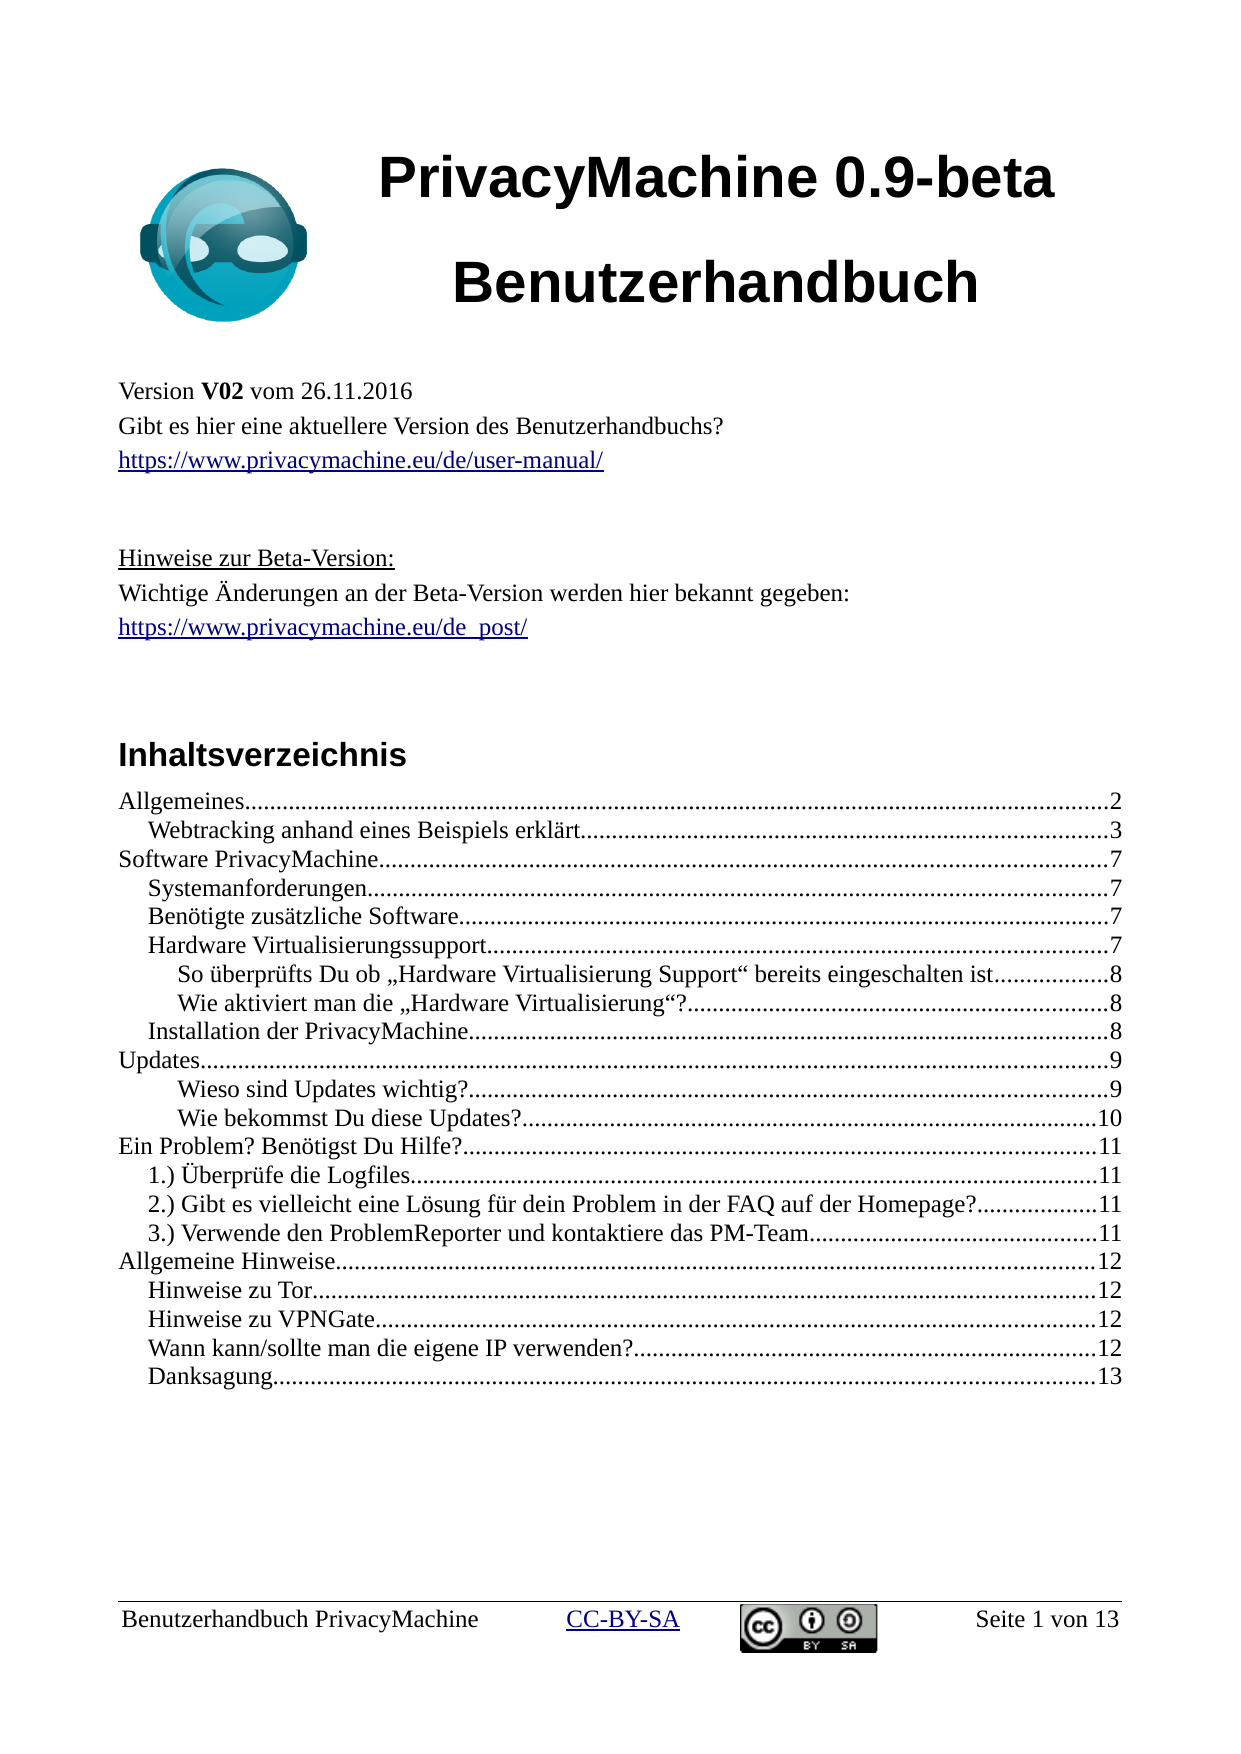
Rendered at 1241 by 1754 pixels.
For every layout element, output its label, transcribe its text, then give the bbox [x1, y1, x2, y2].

text Wie bekommst Du diese Updates? 10 [177, 1103, 1122, 1131]
text Benötigte zusätzliche Software 7 [148, 901, 1122, 930]
text Danksagung 13 [148, 1361, 1122, 1390]
text Version V02 vom 26.11.2016 Gibt es hier eine aktuellere Version des Benutzerhandbuchs? https://www.privacymachine.eu/de/user-manual/ [118, 376, 1122, 474]
text Systemanforderungen 7 [148, 873, 1122, 901]
text Wieso sind Updates wichtig? 9 [177, 1074, 1122, 1103]
text Hinweise zu VPNGate 12 [148, 1304, 1122, 1333]
text Updates 9 [118, 1045, 1122, 1074]
text Wie aktiviert man die „Hardware Virtualisierung“? 8 [177, 988, 1122, 1016]
text Hardware Virtualisierungssupport 7 [148, 930, 1122, 959]
text Ein Problem? Benötigst Du Hilfe? 11 [118, 1131, 1122, 1160]
text Webtracking anhand eines Beispiels erklärt 3 [148, 815, 1122, 844]
text 1.) Überprüfe die Logfiles 11 [148, 1160, 1122, 1189]
text Allgemeines 2 [118, 786, 1122, 815]
text Installation der PrivacyMachine 8 [148, 1016, 1122, 1045]
picture [740, 1604, 878, 1653]
text Allgemeine Hinweise 12 [118, 1246, 1122, 1275]
picture [134, 154, 312, 332]
text 2.) Gibt es vielleicht eine Lösung für dein Problem in der FAQ auf der Homepage? 11 [148, 1189, 1122, 1218]
text Software PrivacyMachine 7 [118, 844, 1122, 873]
title PrivacyMachine 0.9-beta [118, 143, 1122, 210]
title Benutzerhandbuch [312, 248, 1122, 315]
text Hinweise zu Tor 12 [148, 1275, 1122, 1304]
text Hinweise zur Beta-Version: Wichtige Änderungen an der Beta-Version werden hier bekannt gegeben: https://www.privacymachine.eu/de_post/ [118, 543, 1122, 641]
text Wann kann/sollte man die eigene IP verwenden? 12 [148, 1333, 1122, 1361]
text 3.) Verwende den ProblemReporter und kontaktiere das PM-Team 11 [148, 1218, 1122, 1246]
subtitle Inhaltsverzeichnis [118, 736, 1122, 774]
title [118, 248, 134, 315]
text So überprüfts Du ob „Hardware Virtualisierung Support“ bereits eingeschalten ist 8 [177, 959, 1122, 988]
